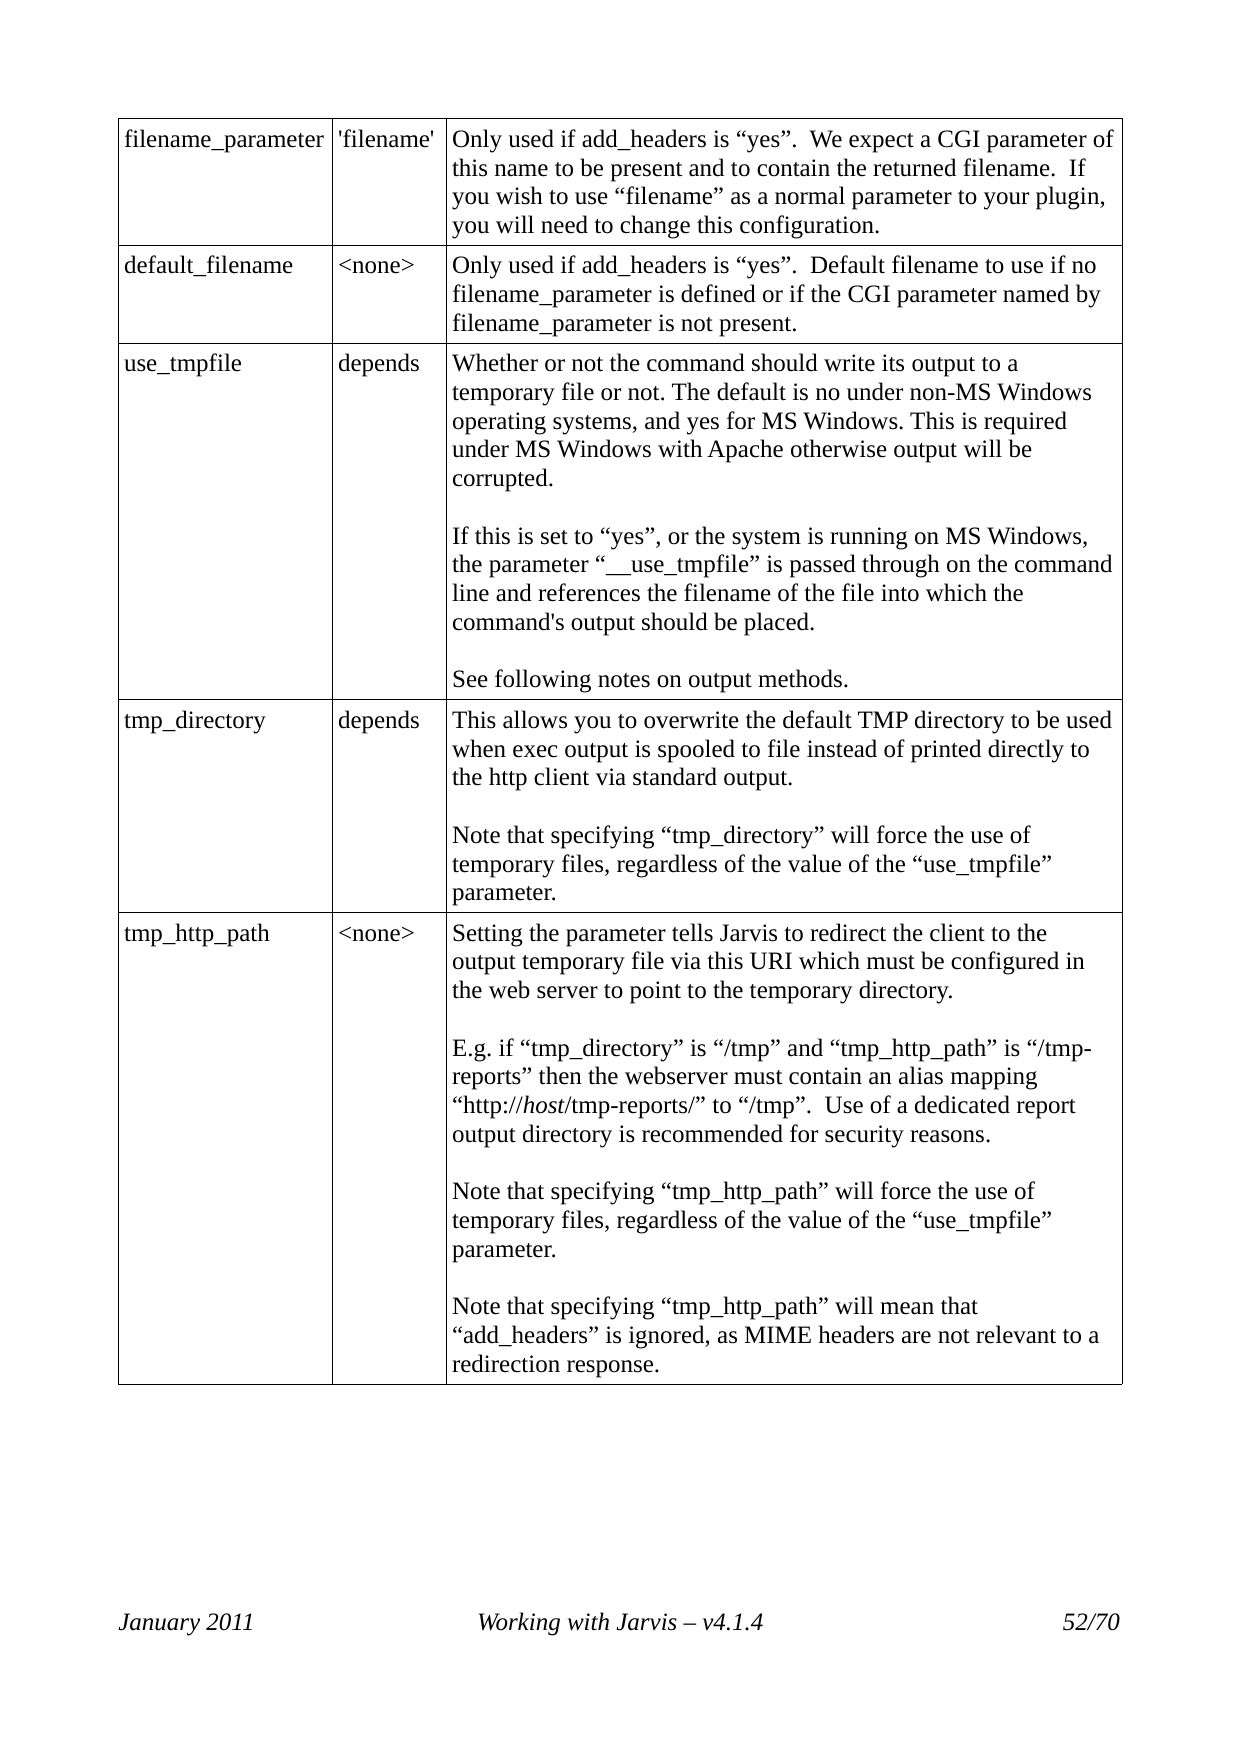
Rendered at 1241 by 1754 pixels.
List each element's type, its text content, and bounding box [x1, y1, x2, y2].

table_cell depends [333, 700, 446, 912]
table_cell tmp_http_path [119, 913, 332, 1383]
table_cell use_tmpfile [119, 344, 332, 699]
table_cell <none> [333, 246, 446, 342]
table_cell depends [333, 344, 446, 699]
table_cell 'filename' [333, 119, 446, 245]
table_cell This allows you to overwrite the default TMP directory to be used when exec output is spooled to file instead of printed directly to the http client via standard output. Note that specifying “tmp_directory” will force the use of temporary files, regardless of the value of the “use_tmpfile” parameter. [447, 700, 1122, 912]
table_cell tmp_directory [119, 700, 332, 912]
table_cell Whether or not the command should write its output to a temporary file or not. The default is no under non-MS Windows operating systems, and yes for MS Windows. This is required under MS Windows with Apache otherwise output will be corrupted. If this is set to “yes”, or the system is running on MS Windows, the parameter “__use_tmpfile” is passed through on the command line and references the filename of the file into which the command's output should be placed. See following notes on output methods. [447, 344, 1122, 699]
table_cell default_filename [119, 246, 332, 342]
table_cell filename_parameter [119, 119, 332, 245]
table_cell Only used if add_headers is “yes”. Default filename to use if no filename_parameter is defined or if the CGI parameter named by filename_parameter is not present. [447, 246, 1122, 342]
table_cell Setting the parameter tells Jarvis to redirect the client to the output temporary file via this URI which must be configured in the web server to point to the temporary directory. E.g. if “tmp_directory” is “/tmp” and “tmp_http_path” is “/tmp-reports” then the webserver must contain an alias mapping “http://host/tmp-reports/” to “/tmp”. Use of a dedicated report output directory is recommended for security reasons. Note that specifying “tmp_http_path” will force the use of temporary files, regardless of the value of the “use_tmpfile” parameter. Note that specifying “tmp_http_path” will mean that “add_headers” is ignored, as MIME headers are not relevant to a redirection response. [447, 913, 1122, 1383]
table_cell Only used if add_headers is “yes”. We expect a CGI parameter of this name to be present and to contain the returned filename. If you wish to use “filename” as a normal parameter to your plugin, you will need to change this configuration. [447, 119, 1122, 245]
table_cell <none> [333, 913, 446, 1383]
